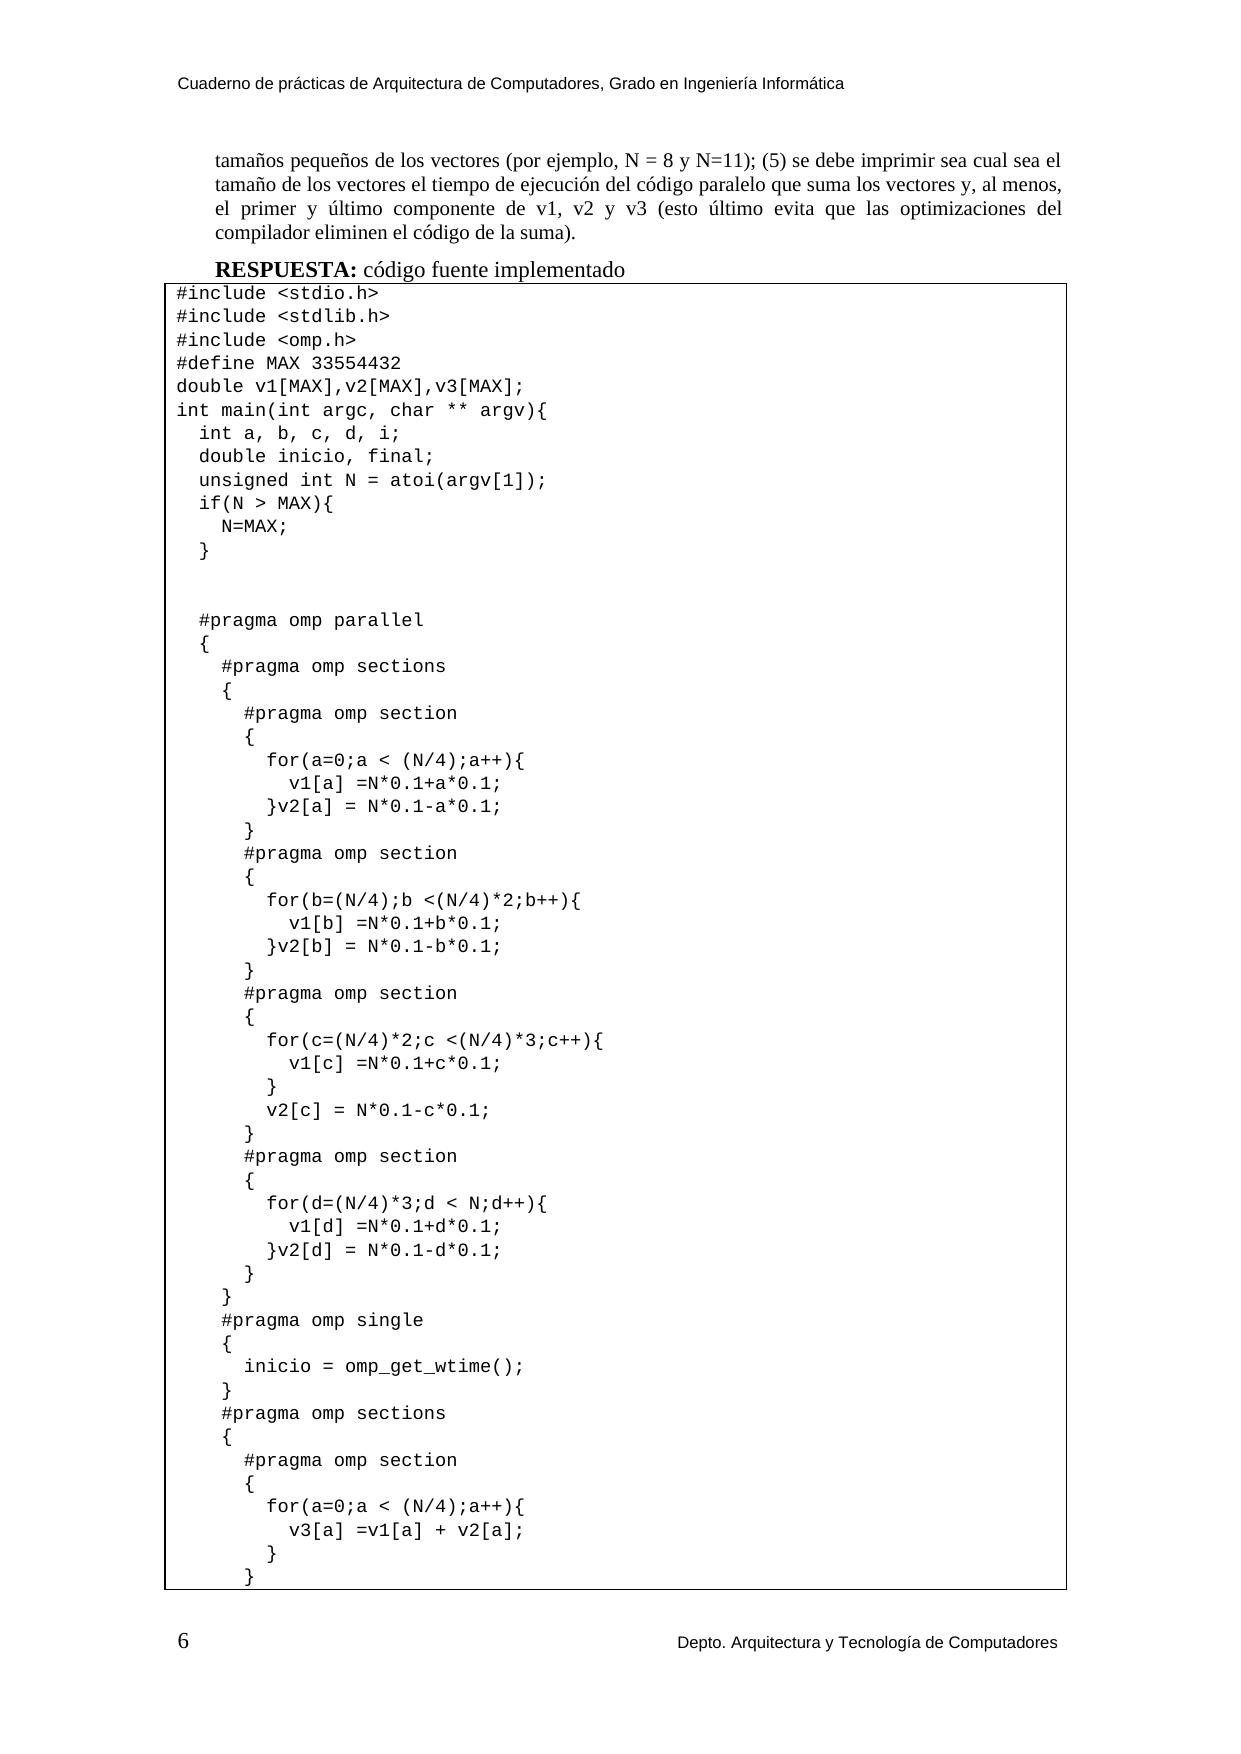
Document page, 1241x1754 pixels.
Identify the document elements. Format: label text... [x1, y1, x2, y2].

text RESPUESTA: código fuente implementado [215, 256, 1063, 283]
table_header #include <stdio.h> #include <stdlib.h> #include <omp.h> #define MAX 33554432 double v1[MAX],v2[MAX],v3[MAX]; int main(int argc, char ** argv){ int a, b, c, d, i; double inicio, final; unsigned int N = atoi(argv[1]); if(N > MAX){ N=MAX; } #pragma omp parallel { #pragma omp sections { #pragma omp section { for(a=0;a < (N/4);a++){ v1[a] =N*0.1+a*0.1; }v2[a] = N*0.1-a*0.1; } #pragma omp section { for(b=(N/4);b <(N/4)*2;b++){ v1[b] =N*0.1+b*0.1; }v2[b] = N*0.1-b*0.1; } #pragma omp section { for(c=(N/4)*2;c <(N/4)*3;c++){ v1[c] =N*0.1+c*0.1; } v2[c] = N*0.1-c*0.1; } #pragma omp section { for(d=(N/4)*3;d < N;d++){ v1[d] =N*0.1+d*0.1; }v2[d] = N*0.1-d*0.1; } } #pragma omp single { inicio = omp_get_wtime(); } #pragma omp sections { #pragma omp section { for(a=0;a < (N/4);a++){ v3[a] =v1[a] + v2[a]; } } [166, 284, 1066, 1588]
list tamaños pequeños de los vectores (por ejemplo, N = 8 y N=11); (5) se debe imprimir sea cual sea el tamaño de los vectores el tiempo de ejecución del código paralelo que suma los vectores y, al menos, el primer y último componente de v1, v2 y v3 (esto último evita que las optimizaciones del compilador eliminen el código de la suma). [177, 148, 1063, 244]
